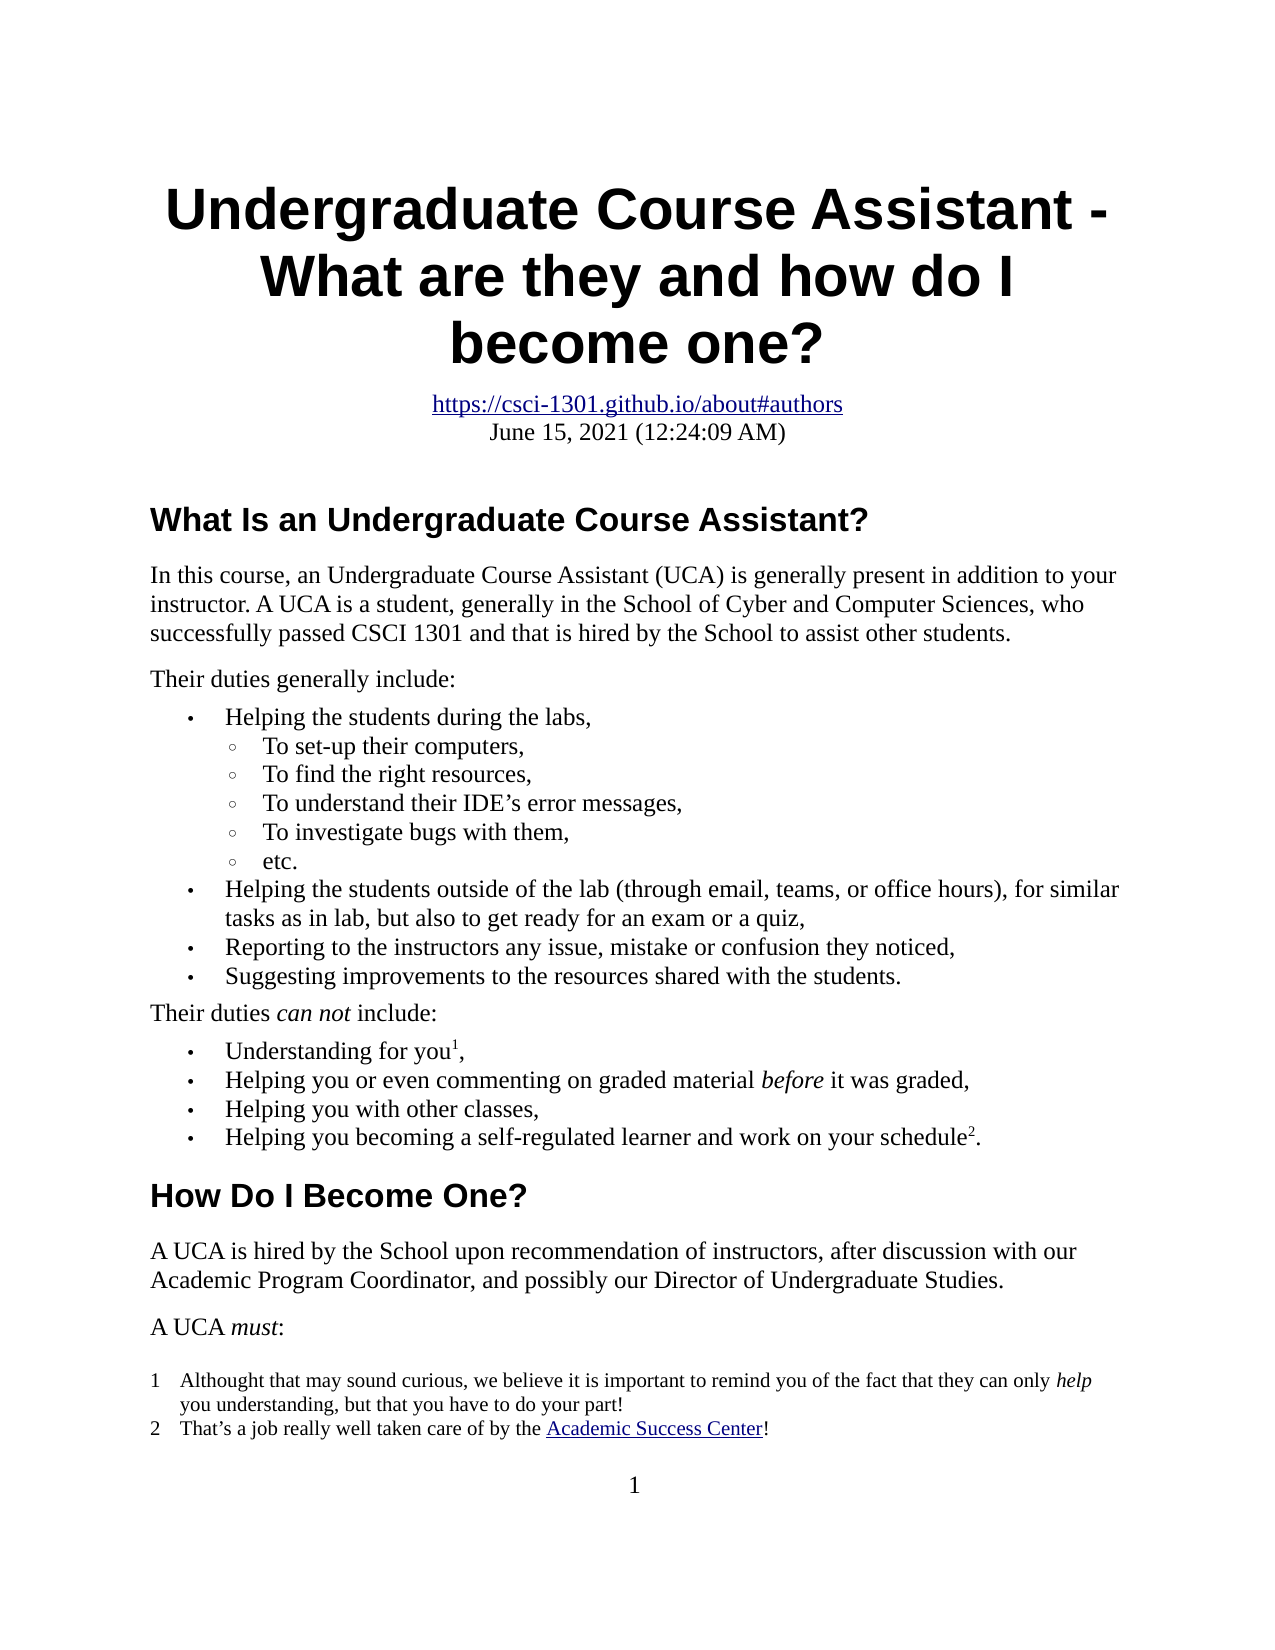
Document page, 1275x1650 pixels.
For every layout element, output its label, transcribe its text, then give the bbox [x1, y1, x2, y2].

list Reporting to the instructors any issue, mistake or confusion they noticed, [187, 932, 1125, 961]
text A UCA must: [150, 1312, 1125, 1340]
text June 15, 2021 (12:24:09 AM) [150, 417, 1125, 446]
list Helping the students during the labs, [187, 702, 1125, 731]
text https://csci-1301.github.io/about#authors [150, 389, 1125, 417]
list To set-up their computers, [225, 731, 1125, 759]
subtitle How Do I Become One? [150, 1176, 1125, 1215]
text In this course, an Undergraduate Course Assistant (UCA) is generally present in addition to your instructor. A UCA is a student, generally in the School of Cyber and Computer Sciences, who successfully passed CSCI 1301 and that is hired by the School to assist other students. [150, 560, 1125, 646]
list That’s a job really well taken care of by the Academic Success Center! [150, 1416, 1125, 1440]
list Helping the students outside of the lab (through email, teams, or office hours), for similar tasks as in lab, but also to get ready for an exam or a quiz, [187, 874, 1125, 932]
list Helping you or even commenting on graded material before it was graded, [187, 1065, 1125, 1094]
list To investigate bugs with them, [225, 817, 1125, 846]
list Suggesting improvements to the resources shared with the students. [187, 961, 1125, 989]
list To understand their IDE’s error messages, [225, 788, 1125, 817]
list Helping you becoming a self-regulated learner and work on your schedule. [187, 1122, 1125, 1151]
list Althought that may sound curious, we believe it is important to remind you of the fact that they can only help you understanding, but that you have to do your part! [150, 1368, 1125, 1416]
subtitle What Is an Undergraduate Course Assistant? [150, 500, 1125, 539]
list Understanding for you, [187, 1036, 1125, 1065]
list To find the right resources, [225, 759, 1125, 788]
list etc. [225, 846, 1125, 874]
text Their duties can not include: [150, 998, 1125, 1027]
list Helping you with other classes, [187, 1094, 1125, 1122]
title Undergraduate Course Assistant - What are they and how do I become one? [150, 175, 1125, 376]
text Their duties generally include: [150, 664, 1125, 693]
text A UCA is hired by the School upon recommendation of instructors, after discussion with our Academic Program Coordinator, and possibly our Director of Undergraduate Studies. [150, 1236, 1125, 1294]
